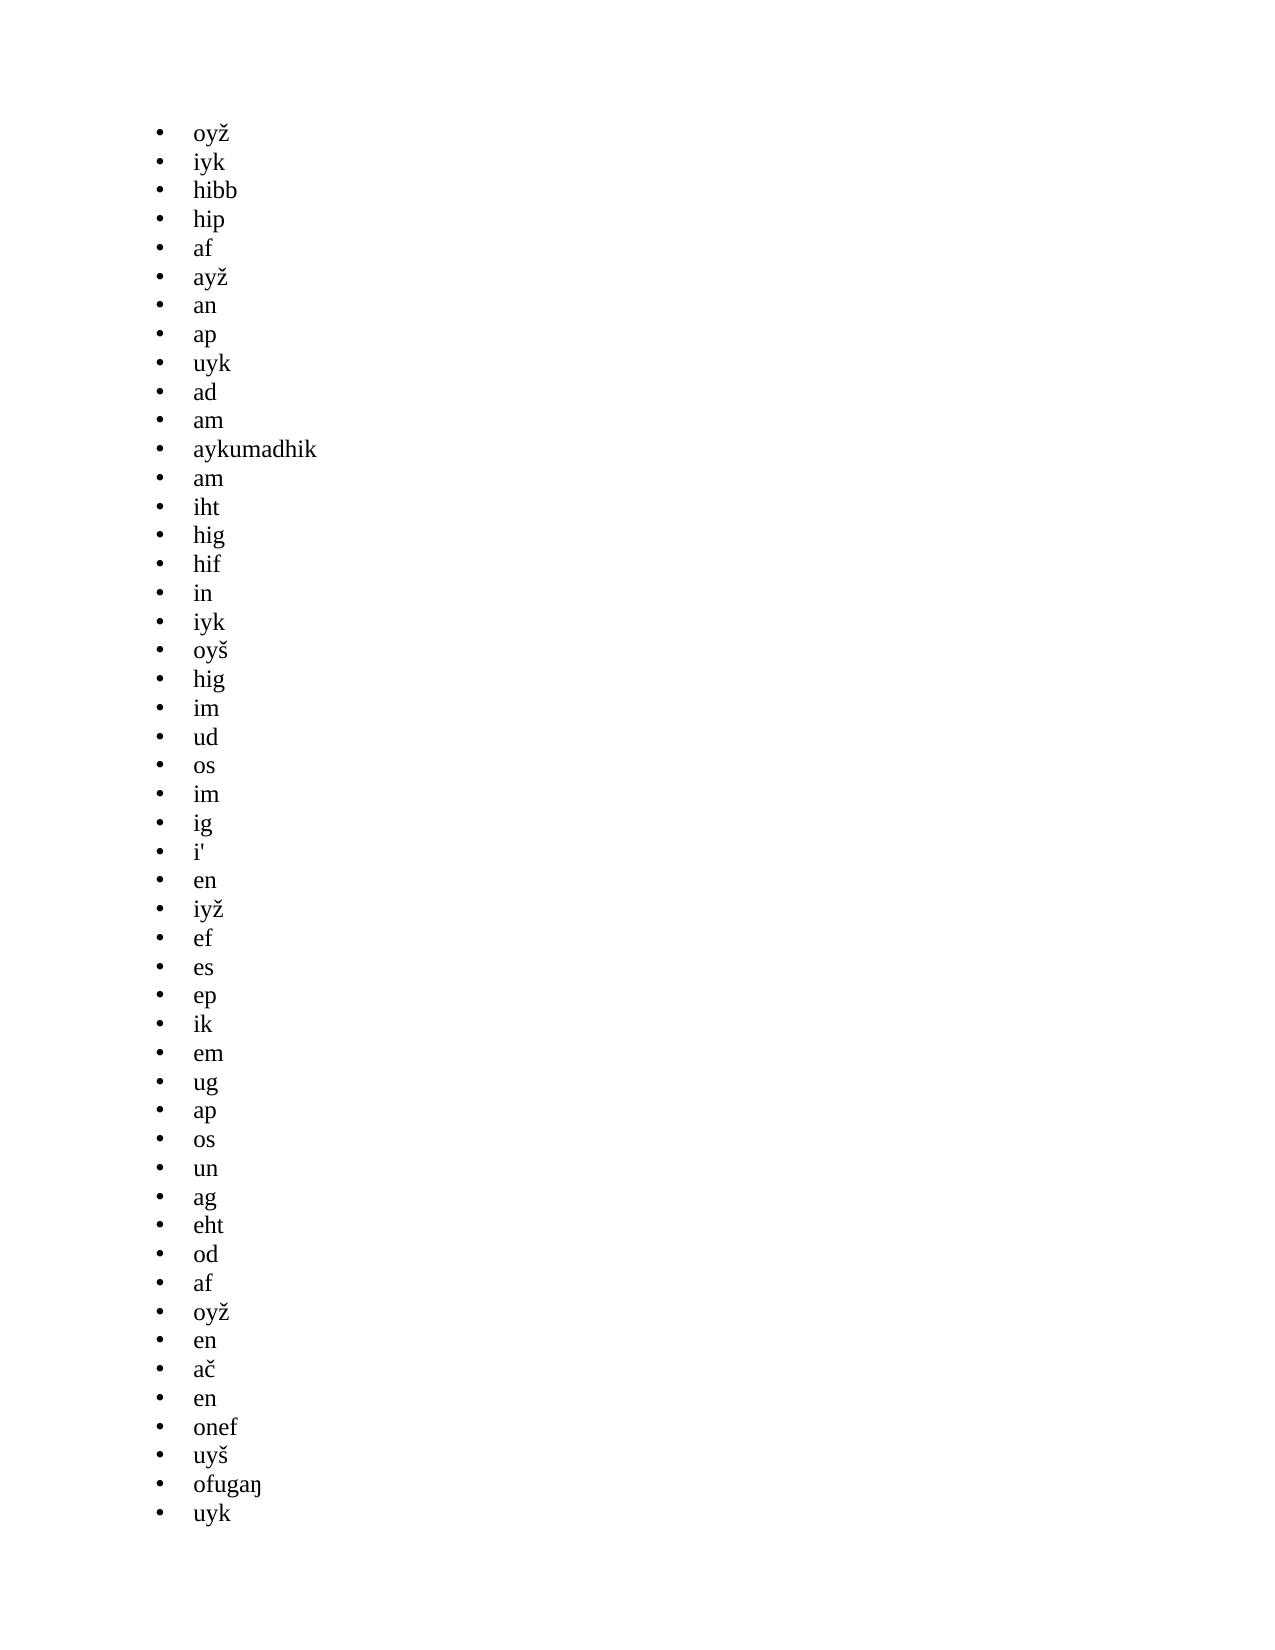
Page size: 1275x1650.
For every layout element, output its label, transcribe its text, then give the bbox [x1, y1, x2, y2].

list uyk [156, 348, 1157, 377]
list ad [156, 377, 1157, 406]
list en [156, 1326, 1157, 1354]
list ap [156, 1096, 1157, 1124]
list hip [156, 204, 1157, 233]
list am [156, 406, 1157, 434]
list ud [156, 722, 1157, 751]
list ik [156, 1009, 1157, 1038]
list ag [156, 1182, 1157, 1211]
list es [156, 952, 1157, 981]
list ayž [156, 262, 1157, 291]
list iyk [156, 607, 1157, 636]
list am [156, 463, 1157, 492]
list oyž [156, 1297, 1157, 1326]
list iyk [156, 147, 1157, 176]
list un [156, 1153, 1157, 1182]
list ap [156, 319, 1157, 348]
list af [156, 1268, 1157, 1297]
list ofugaŋ [156, 1469, 1157, 1498]
list uyš [156, 1441, 1157, 1469]
list hif [156, 549, 1157, 578]
list ug [156, 1067, 1157, 1096]
list ač [156, 1354, 1157, 1383]
list oyž [156, 118, 1157, 147]
list af [156, 233, 1157, 262]
list i' [156, 837, 1157, 866]
list im [156, 779, 1157, 808]
list os [156, 1124, 1157, 1153]
list od [156, 1239, 1157, 1268]
list hibb [156, 176, 1157, 204]
list an [156, 291, 1157, 319]
list ef [156, 923, 1157, 952]
list en [156, 866, 1157, 894]
list ig [156, 808, 1157, 837]
list oyš [156, 636, 1157, 664]
list im [156, 693, 1157, 722]
list en [156, 1383, 1157, 1412]
list uyk [156, 1498, 1157, 1527]
list iht [156, 492, 1157, 521]
list iyž [156, 894, 1157, 923]
list aykumadhik [156, 434, 1157, 463]
list in [156, 578, 1157, 607]
list hig [156, 664, 1157, 693]
list ep [156, 981, 1157, 1009]
list hig [156, 521, 1157, 549]
list em [156, 1038, 1157, 1067]
list eht [156, 1211, 1157, 1239]
list os [156, 751, 1157, 779]
list onef [156, 1412, 1157, 1441]
